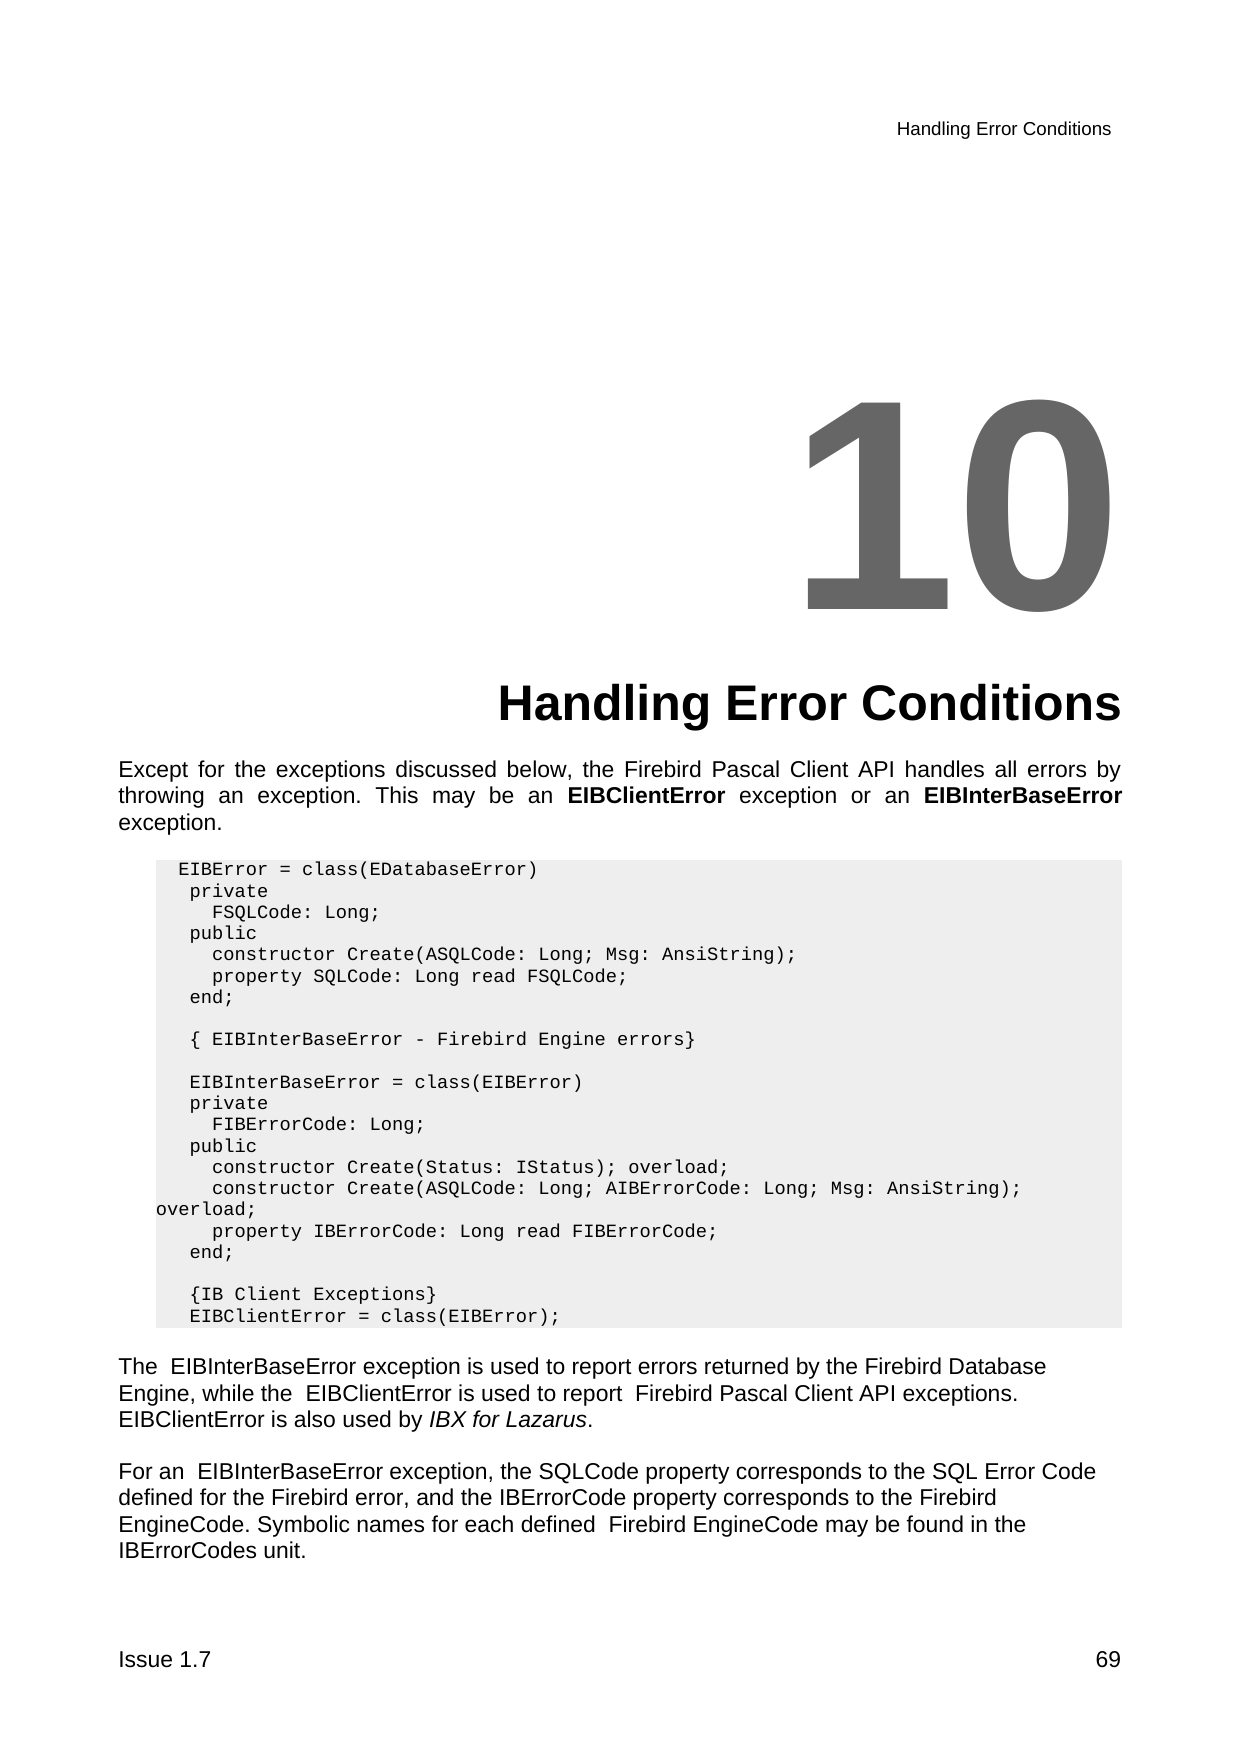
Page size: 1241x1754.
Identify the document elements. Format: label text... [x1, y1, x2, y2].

text The EIBInterBaseError exception is used to report errors returned by the Firebird Database Engine, while the EIBClientError is used to report Firebird Pascal Client API exceptions. EIBClientError is also used by IBX for Lazarus. [118, 1353, 1122, 1432]
text private [156, 881, 1122, 903]
text EIBError = class(EDatabaseError) [156, 860, 1122, 881]
text public [156, 1136, 1122, 1158]
text end; [156, 1243, 1122, 1264]
text EIBInterBaseError = class(EIBError) [156, 1073, 1122, 1094]
text constructor Create(ASQLCode: Long; Msg: AnsiString); [156, 945, 1122, 966]
text constructor Create(Status: IStatus); overload; [156, 1158, 1122, 1179]
text { EIBInterBaseError - Firebird Engine errors} [156, 1030, 1122, 1051]
text FSQLCode: Long; [156, 903, 1122, 924]
text FIBErrorCode: Long; [156, 1115, 1122, 1136]
text private [156, 1094, 1122, 1115]
text public [156, 924, 1122, 945]
text constructor Create(ASQLCode: Long; AIBErrorCode: Long; Msg: AnsiString); overload; [156, 1179, 1122, 1221]
text {IB Client Exceptions} [156, 1285, 1122, 1306]
text end; [156, 988, 1122, 1009]
text property SQLCode: Long read FSQLCode; [156, 966, 1122, 988]
subtitle Handling Error Conditions [81, 328, 1122, 731]
text For an EIBInterBaseError exception, the SQLCode property corresponds to the SQL Error Code defined for the Firebird error, and the IBErrorCode property corresponds to the Firebird EngineCode. Symbolic names for each defined Firebird EngineCode may be found in the IBErrorCodes unit. [118, 1458, 1122, 1563]
text EIBClientError = class(EIBError); [156, 1306, 1122, 1328]
text Except for the exceptions discussed below, the Firebird Pascal Client API handles all errors by throwing an exception. This may be an EIBClientError exception or an EIBInterBaseError exception. [118, 756, 1122, 835]
text property IBErrorCode: Long read FIBErrorCode; [156, 1221, 1122, 1243]
